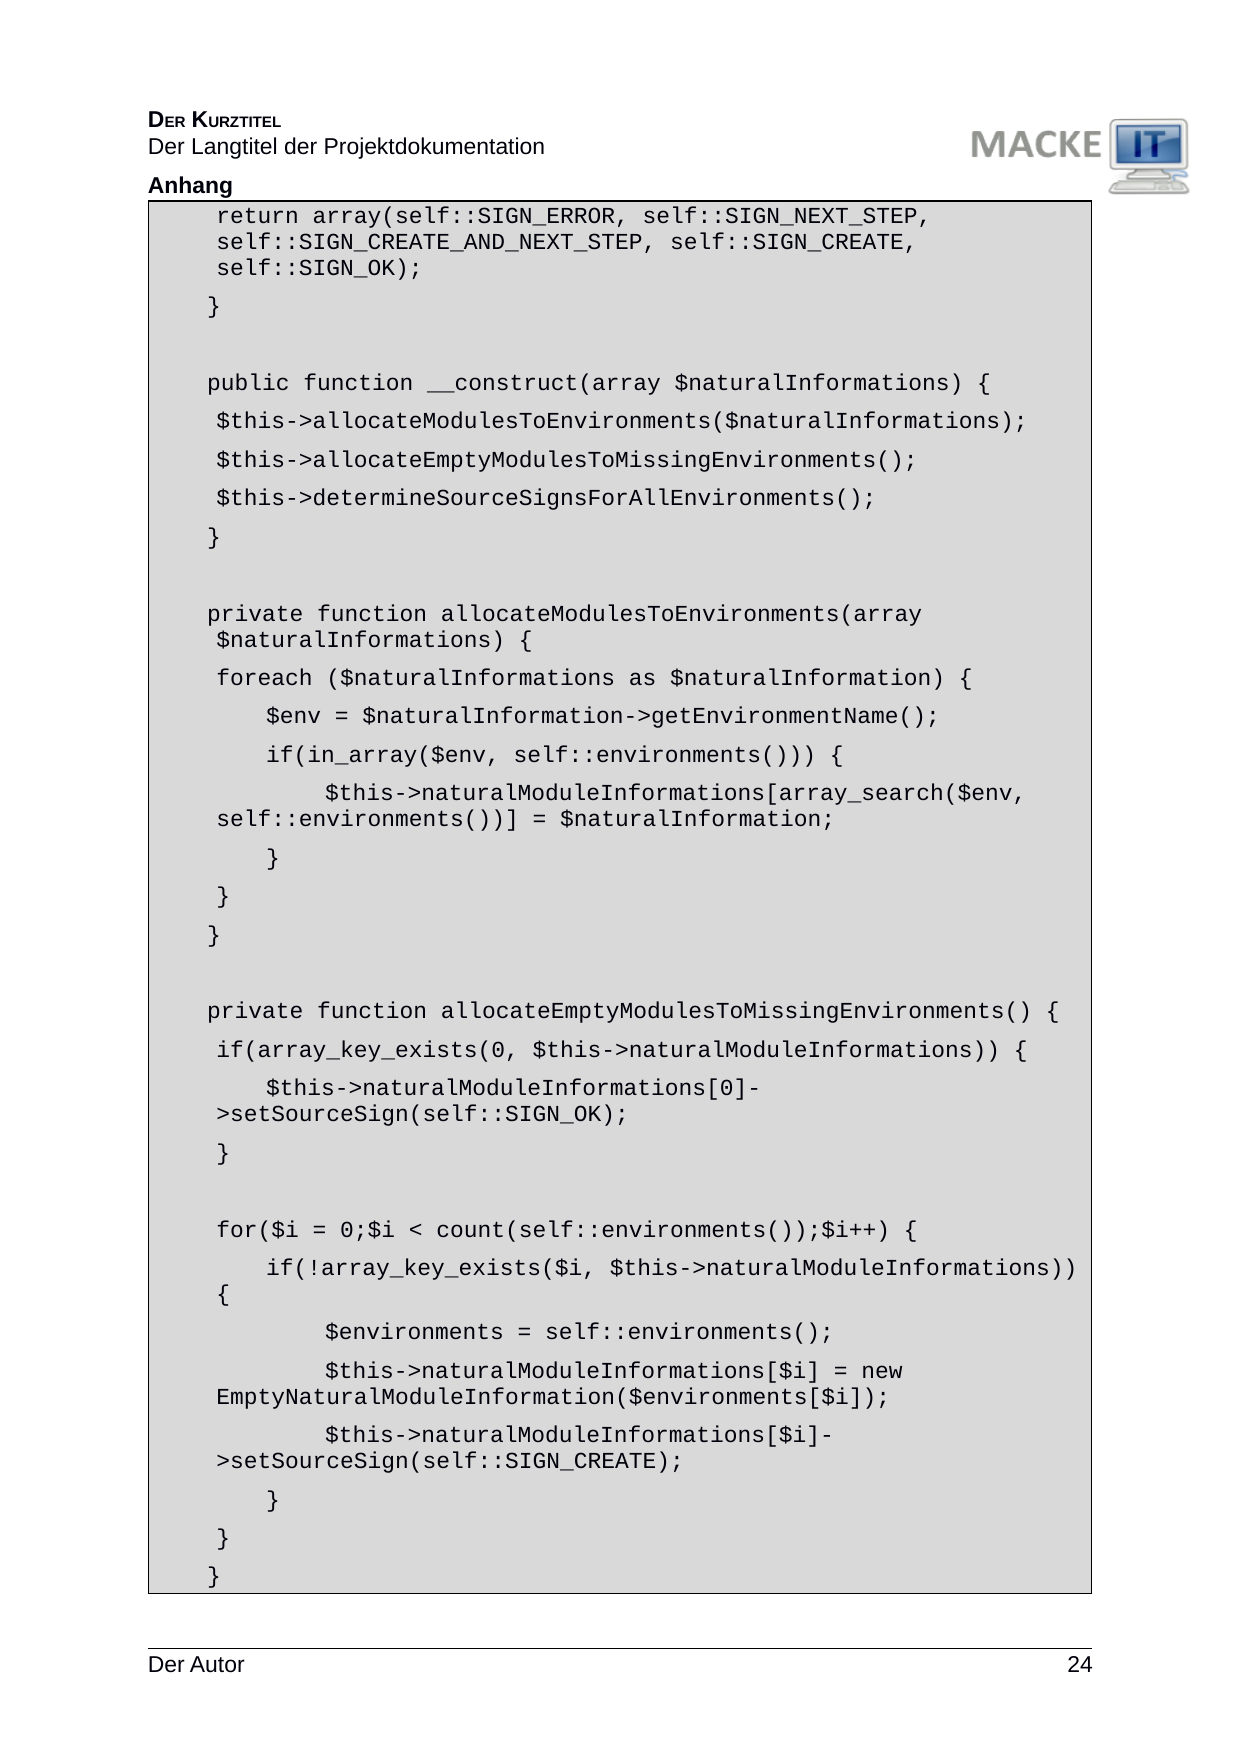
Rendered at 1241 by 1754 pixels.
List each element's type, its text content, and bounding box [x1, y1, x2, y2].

list } [149, 1138, 1091, 1167]
list foreach ($naturalInformations as $naturalInformation) { [149, 663, 1091, 692]
list $this->naturalModuleInformations[array_search($env, self::environments())] = $naturalInformation; [149, 778, 1091, 833]
list $environments = self::environments(); [149, 1318, 1091, 1347]
list } [149, 920, 1091, 949]
list if(array_key_exists(0, $this->naturalModuleInformations)) { [149, 1035, 1091, 1064]
list private function allocateEmptyModulesToMissingEnvironments() { [149, 997, 1091, 1026]
list $this->determineSourceSignsForAllEnvironments(); [149, 483, 1091, 513]
list } [149, 843, 1091, 872]
list $this->allocateModulesToEnvironments($naturalInformations); [149, 407, 1091, 436]
list return array(self::SIGN_ERROR, self::SIGN_NEXT_STEP, self::SIGN_CREATE_AND_NEXT_STEP, self::SIGN_CREATE, self::SIGN_OK); [149, 202, 1091, 282]
list $this->allocateEmptyModulesToMissingEnvironments(); [149, 445, 1091, 474]
list } [149, 522, 1091, 551]
list if(in_array($env, self::environments())) { [149, 740, 1091, 769]
list $this->naturalModuleInformations[$i]->setSourceSign(self::SIGN_CREATE); [149, 1420, 1091, 1475]
list } [149, 1562, 1091, 1593]
list private function allocateModulesToEnvironments(array $naturalInformations) { [149, 599, 1091, 654]
list } [149, 881, 1091, 910]
list $this->naturalModuleInformations[0]->setSourceSign(self::SIGN_OK); [149, 1073, 1091, 1128]
picture [959, 106, 1197, 201]
list for($i = 0;$i < count(self::environments());$i++) { [149, 1215, 1091, 1244]
list if(!array_key_exists($i, $this->naturalModuleInformations)) { [149, 1253, 1091, 1308]
list } [149, 1485, 1091, 1514]
list $this->naturalModuleInformations[$i] = new EmptyNaturalModuleInformation($environments[$i]); [149, 1356, 1091, 1411]
list } [149, 291, 1091, 320]
list public function __construct(array $naturalInformations) { [149, 368, 1091, 397]
list } [149, 1523, 1091, 1552]
list $env = $naturalInformation->getEnvironmentName(); [149, 702, 1091, 731]
